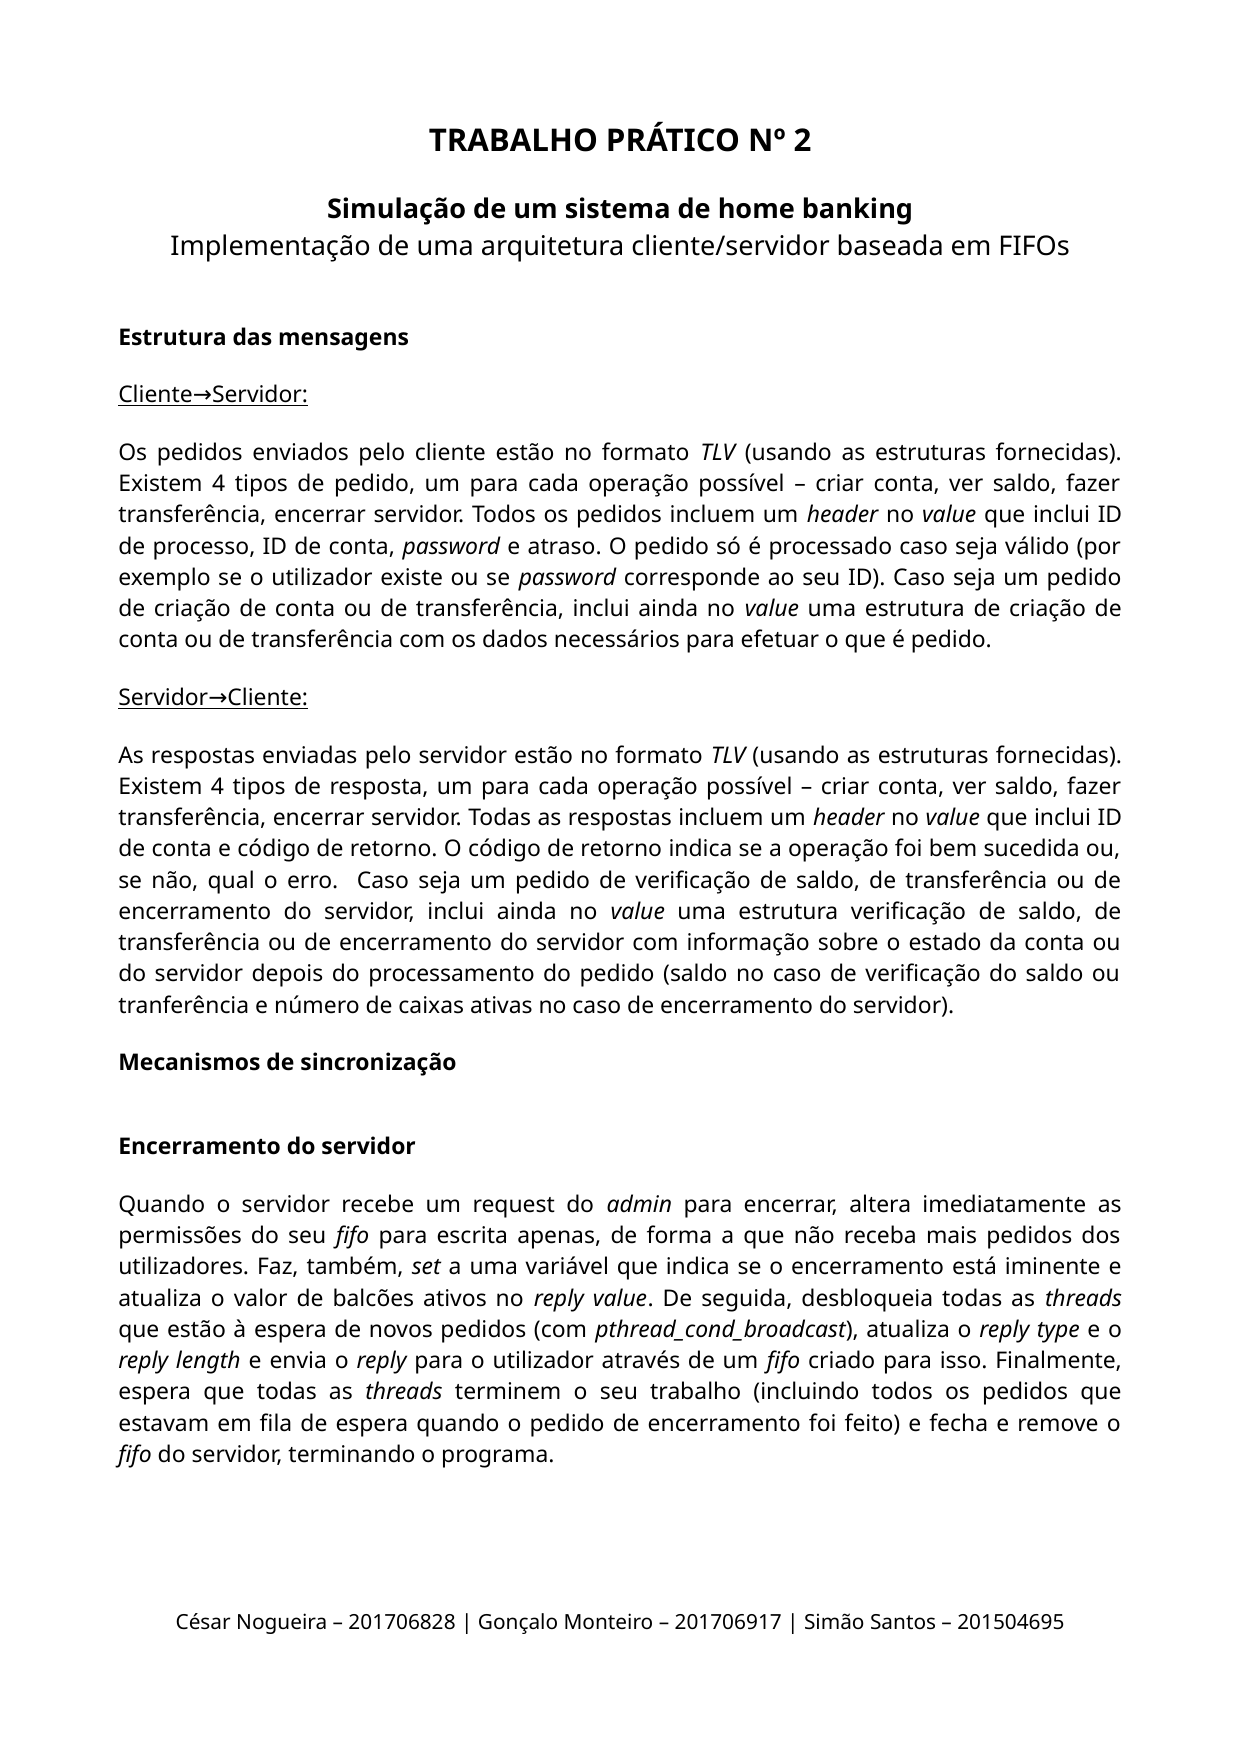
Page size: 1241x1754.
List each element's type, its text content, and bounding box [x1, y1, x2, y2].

text Simulação de um sistema de home banking [118, 189, 1122, 226]
text Implementação de uma arquitetura cliente/servidor baseada em FIFOs [118, 226, 1122, 263]
text Cliente→Servidor: [118, 378, 1122, 409]
text TRABALHO PRÁTICO Nº 2 [118, 118, 1122, 161]
text Servidor→Cliente: [118, 681, 1122, 712]
text Encerramento do servidor [118, 1130, 1122, 1161]
text Mecanismos de sincronização [118, 1046, 1122, 1077]
text Quando o servidor recebe um request do admin para encerrar, altera imediatamente as permissões do seu fifo para escrita apenas, de forma a que não receba mais pedidos dos utilizadores. Faz, também, set a uma variável que indica se o encerramento está iminente e atualiza o valor de balcões ativos no reply value. De seguida, desbloqueia todas as threads que estão à espera de novos pedidos (com pthread_cond_broadcast), atualiza o reply type e o reply length e envia o reply para o utilizador através de um fifo criado para isso. Finalmente, espera que todas as threads terminem o seu trabalho (incluindo todos os pedidos que estavam em fila de espera quando o pedido de encerramento foi feito) e fecha e remove o fifo do servidor, terminando o programa. [118, 1188, 1122, 1469]
text Estrutura das mensagens [118, 321, 1122, 352]
text Os pedidos enviados pelo cliente estão no formato TLV (usando as estruturas fornecidas). Existem 4 tipos de pedido, um para cada operação possível – criar conta, ver saldo, fazer transferência, encerrar servidor. Todos os pedidos incluem um header no value que inclui ID de processo, ID de conta, password e atraso. O pedido só é processado caso seja válido (por exemplo se o utilizador existe ou se password corresponde ao seu ID). Caso seja um pedido de criação de conta ou de transferência, inclui ainda no value uma estrutura de criação de conta ou de transferência com os dados necessários para efetuar o que é pedido. [118, 436, 1122, 655]
text As respostas enviadas pelo servidor estão no formato TLV (usando as estruturas fornecidas). Existem 4 tipos de resposta, um para cada operação possível – criar conta, ver saldo, fazer transferência, encerrar servidor. Todas as respostas incluem um header no value que inclui ID de conta e código de retorno. O código de retorno indica se a operação foi bem sucedida ou, se não, qual o erro. Caso seja um pedido de verificação de saldo, de transferência ou de encerramento do servidor, inclui ainda no value uma estrutura verificação de saldo, de transferência ou de encerramento do servidor com informação sobre o estado da conta ou do servidor depois do processamento do pedido (saldo no caso de verificação do saldo ou tranferência e número de caixas ativas no caso de encerramento do servidor). [118, 739, 1122, 1020]
